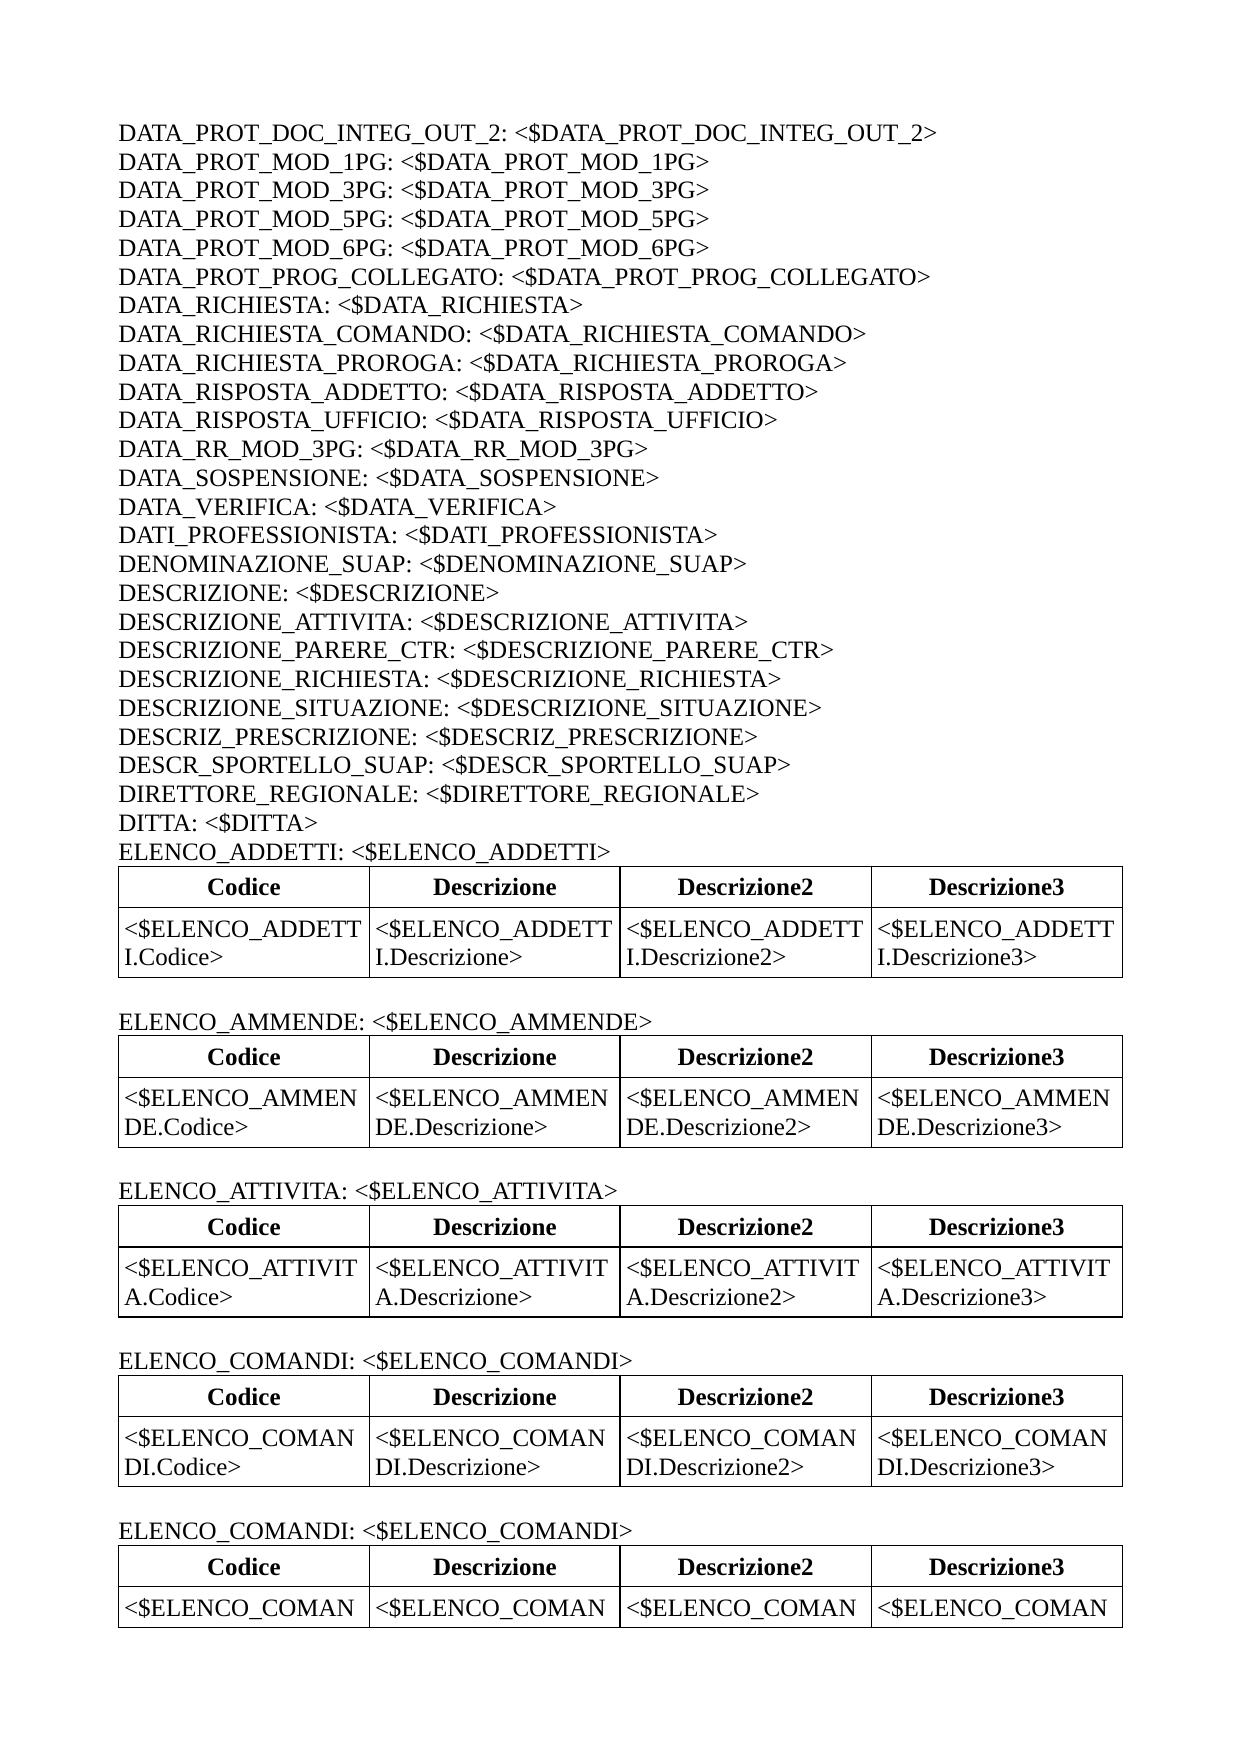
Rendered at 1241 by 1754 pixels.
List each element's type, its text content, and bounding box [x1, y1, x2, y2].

table_header Descrizione [370, 1546, 619, 1586]
text DATA_RICHIESTA_PROROGA: <$DATA_RICHIESTA_PROROGA> [118, 348, 1122, 377]
table_header Descrizione2 [621, 1036, 871, 1077]
table_header Codice [119, 1036, 369, 1077]
table_cell <$ELENCO_ADDETTI.Descrizione> [370, 908, 619, 977]
table_cell <$ELENCO_COMANDI.Descrizione2> [621, 1417, 871, 1486]
text DESCRIZIONE_SITUAZIONE: <$DESCRIZIONE_SITUAZIONE> [118, 693, 1122, 722]
text DATA_PROT_MOD_1PG: <$DATA_PROT_MOD_1PG> [118, 147, 1122, 176]
text DENOMINAZIONE_SUAP: <$DENOMINAZIONE_SUAP> [118, 549, 1122, 578]
table_header Codice [119, 1546, 369, 1586]
table_header Descrizione [370, 1036, 619, 1077]
table_header Descrizione [370, 1206, 619, 1246]
text DESCRIZ_PRESCRIZIONE: <$DESCRIZ_PRESCRIZIONE> [118, 722, 1122, 751]
table_header Descrizione [370, 867, 619, 907]
table_header Codice [119, 1376, 369, 1416]
text DIRETTORE_REGIONALE: <$DIRETTORE_REGIONALE> [118, 779, 1122, 808]
text DITTA: <$DITTA> [118, 808, 1122, 837]
table_header Descrizione3 [872, 1376, 1122, 1416]
text DATA_PROT_MOD_3PG: <$DATA_PROT_MOD_3PG> [118, 176, 1122, 204]
table_header Descrizione3 [872, 1036, 1122, 1077]
text ELENCO_COMANDI: <$ELENCO_COMANDI> [118, 1346, 1122, 1375]
text DATA_PROT_DOC_INTEG_OUT_2: <$DATA_PROT_DOC_INTEG_OUT_2> [118, 118, 1122, 147]
table_cell <$ELENCO_ADDETTI.Descrizione2> [621, 908, 871, 977]
text DATA_PROT_PROG_COLLEGATO: <$DATA_PROT_PROG_COLLEGATO> [118, 262, 1122, 291]
table_header Descrizione2 [621, 1206, 871, 1246]
table_header Descrizione3 [872, 867, 1122, 907]
text ELENCO_AMMENDE: <$ELENCO_AMMENDE> [118, 1007, 1122, 1035]
text ELENCO_ATTIVITA: <$ELENCO_ATTIVITA> [118, 1176, 1122, 1205]
table_header Descrizione2 [621, 867, 871, 907]
table_cell <$ELENCO_COMAN [370, 1587, 619, 1627]
text ELENCO_COMANDI: <$ELENCO_COMANDI> [118, 1516, 1122, 1545]
table_cell <$ELENCO_ADDETTI.Descrizione3> [872, 908, 1122, 977]
text DATA_SOSPENSIONE: <$DATA_SOSPENSIONE> [118, 463, 1122, 492]
text DATA_PROT_MOD_6PG: <$DATA_PROT_MOD_6PG> [118, 233, 1122, 262]
table_cell <$ELENCO_AMMENDE.Descrizione3> [872, 1078, 1122, 1147]
table_header Descrizione [370, 1376, 619, 1416]
table_cell <$ELENCO_ATTIVITA.Codice> [119, 1248, 369, 1316]
table_cell <$ELENCO_COMANDI.Codice> [119, 1417, 369, 1486]
text DESCRIZIONE_PARERE_CTR: <$DESCRIZIONE_PARERE_CTR> [118, 636, 1122, 664]
table_cell <$ELENCO_COMAN [872, 1587, 1122, 1627]
text DATA_VERIFICA: <$DATA_VERIFICA> [118, 492, 1122, 521]
text DESCR_SPORTELLO_SUAP: <$DESCR_SPORTELLO_SUAP> [118, 751, 1122, 779]
table_header Codice [119, 1206, 369, 1246]
text ELENCO_ADDETTI: <$ELENCO_ADDETTI> [118, 837, 1122, 866]
text DATA_RR_MOD_3PG: <$DATA_RR_MOD_3PG> [118, 434, 1122, 463]
table_cell <$ELENCO_ATTIVITA.Descrizione3> [872, 1248, 1122, 1316]
table_cell <$ELENCO_COMANDI.Descrizione> [370, 1417, 619, 1486]
table_header Descrizione3 [872, 1206, 1122, 1246]
table_cell <$ELENCO_AMMENDE.Descrizione> [370, 1078, 619, 1147]
text DATA_RISPOSTA_UFFICIO: <$DATA_RISPOSTA_UFFICIO> [118, 406, 1122, 434]
text DATA_RICHIESTA: <$DATA_RICHIESTA> [118, 291, 1122, 319]
table_cell <$ELENCO_COMAN [119, 1587, 369, 1627]
table_cell <$ELENCO_COMAN [621, 1587, 871, 1627]
text DATA_RISPOSTA_ADDETTO: <$DATA_RISPOSTA_ADDETTO> [118, 377, 1122, 406]
text DESCRIZIONE_RICHIESTA: <$DESCRIZIONE_RICHIESTA> [118, 664, 1122, 693]
text DATA_PROT_MOD_5PG: <$DATA_PROT_MOD_5PG> [118, 204, 1122, 233]
text DATA_RICHIESTA_COMANDO: <$DATA_RICHIESTA_COMANDO> [118, 319, 1122, 348]
text DESCRIZIONE_ATTIVITA: <$DESCRIZIONE_ATTIVITA> [118, 607, 1122, 636]
text DATI_PROFESSIONISTA: <$DATI_PROFESSIONISTA> [118, 521, 1122, 549]
text DESCRIZIONE: <$DESCRIZIONE> [118, 578, 1122, 607]
table_cell <$ELENCO_ATTIVITA.Descrizione> [370, 1248, 619, 1316]
table_header Descrizione2 [621, 1376, 871, 1416]
table_cell <$ELENCO_AMMENDE.Codice> [119, 1078, 369, 1147]
table_header Descrizione2 [621, 1546, 871, 1586]
table_cell <$ELENCO_ADDETTI.Codice> [119, 908, 369, 977]
table_cell <$ELENCO_AMMENDE.Descrizione2> [621, 1078, 871, 1147]
table_cell <$ELENCO_ATTIVITA.Descrizione2> [621, 1248, 871, 1316]
table_cell <$ELENCO_COMANDI.Descrizione3> [872, 1417, 1122, 1486]
table_header Codice [119, 867, 369, 907]
table_header Descrizione3 [872, 1546, 1122, 1586]
